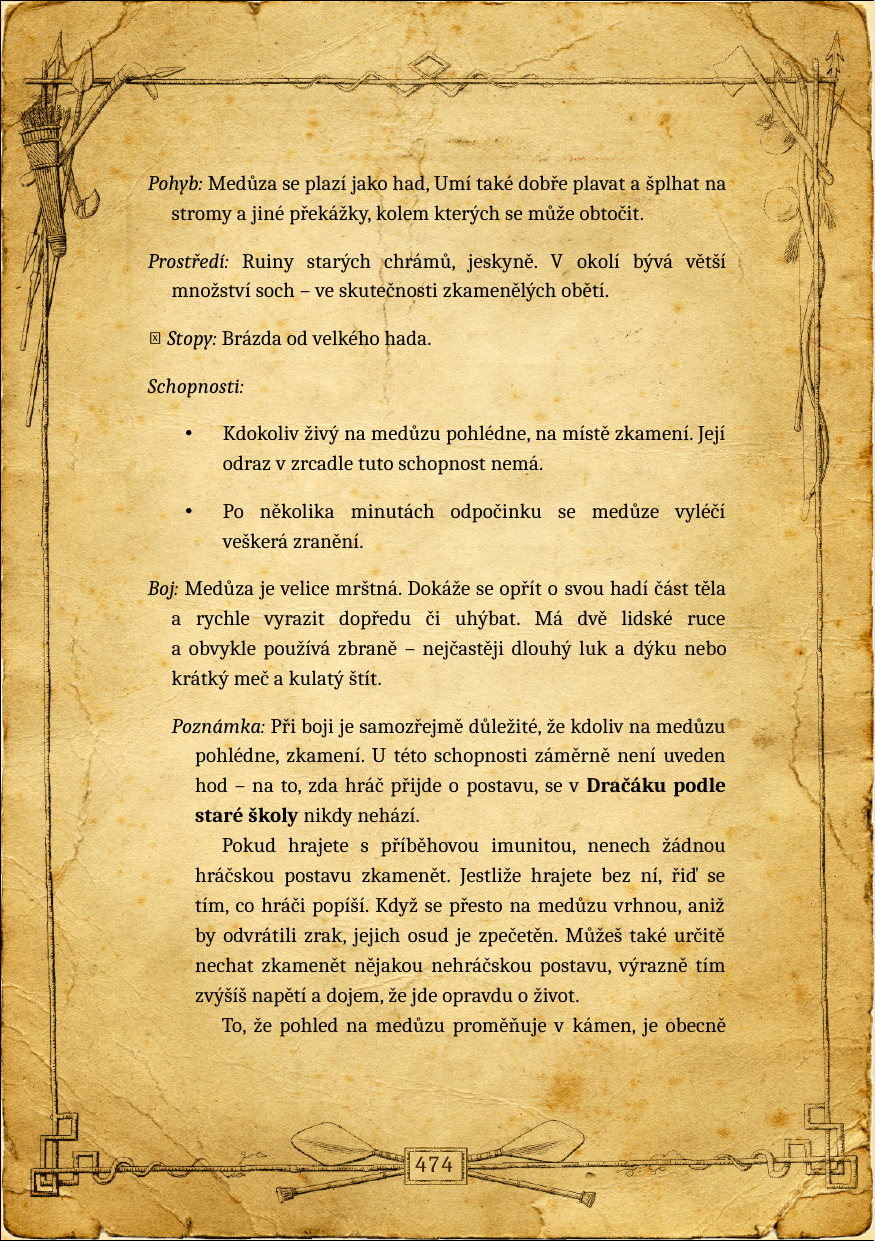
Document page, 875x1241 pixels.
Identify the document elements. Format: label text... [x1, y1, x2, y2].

text Boj: Medůza je velice mrštná. Dokáže se opřít o⁠ svou hadí část těla a⁠ rychle vyrazit dopředu či uhýbat. Má dvě lidské ruce a⁠ obvykle používá zbraně – nejčastěji dlouhý luk a⁠ dýku nebo krátký meč a⁠ kulatý štít. [148, 577, 726, 691]
text Poznámka: Při boji je samozřejmě důležité, že kdoliv na medůzu pohlédne, zkamení. U⁠ této schopnosti záměrně není uveden hod – na to, zda hráč přijde o⁠ postavu, se v⁠ Dračáku podle staré školy nikdy nehází. Pokud hrajete s⁠ příběhovou imunitou, nenech žádnou hráčskou postavu zkamenět. Jestliže hrajete bez ní, řiď se tím, co hráči popíší. Když se přesto na medůzu vrhnou, aniž by odvrátili zrak, jejich osud je zpečetěn. Můžeš také určitě nechat zkamenět nějakou nehráčskou postavu, výrazně tím zvýšíš napětí a⁠ dojem, že jde opravdu o⁠ život. To, že pohled na medůzu proměňuje v⁠ kámen, je obecně [171, 714, 726, 1037]
text Prostředí: Ruiny starých chrámů, jeskyně. V⁠ okolí bývá větší množství soch – ve skutečnosti zkamenělých obětí. [148, 249, 726, 303]
text Schopnosti: [148, 374, 726, 398]
text 👣 Stopy: Brázda od velkého hada. [148, 327, 726, 351]
list Po několika minutách odpočinku se medůze vyléčí veškerá zranění. [185, 499, 726, 553]
text Pohyb: Medůza se plazí jako had, Umí také dobře plavat a⁠ šplhat na stromy a⁠ jiné překážky, kolem kterých se může obtočit. [148, 172, 726, 226]
picture [1, 1, 874, 1240]
list Kdokoliv živý na medůzu pohlédne, na místě zkamení. Její odraz v⁠ zrcadle tuto schopnost nemá. [185, 422, 726, 476]
